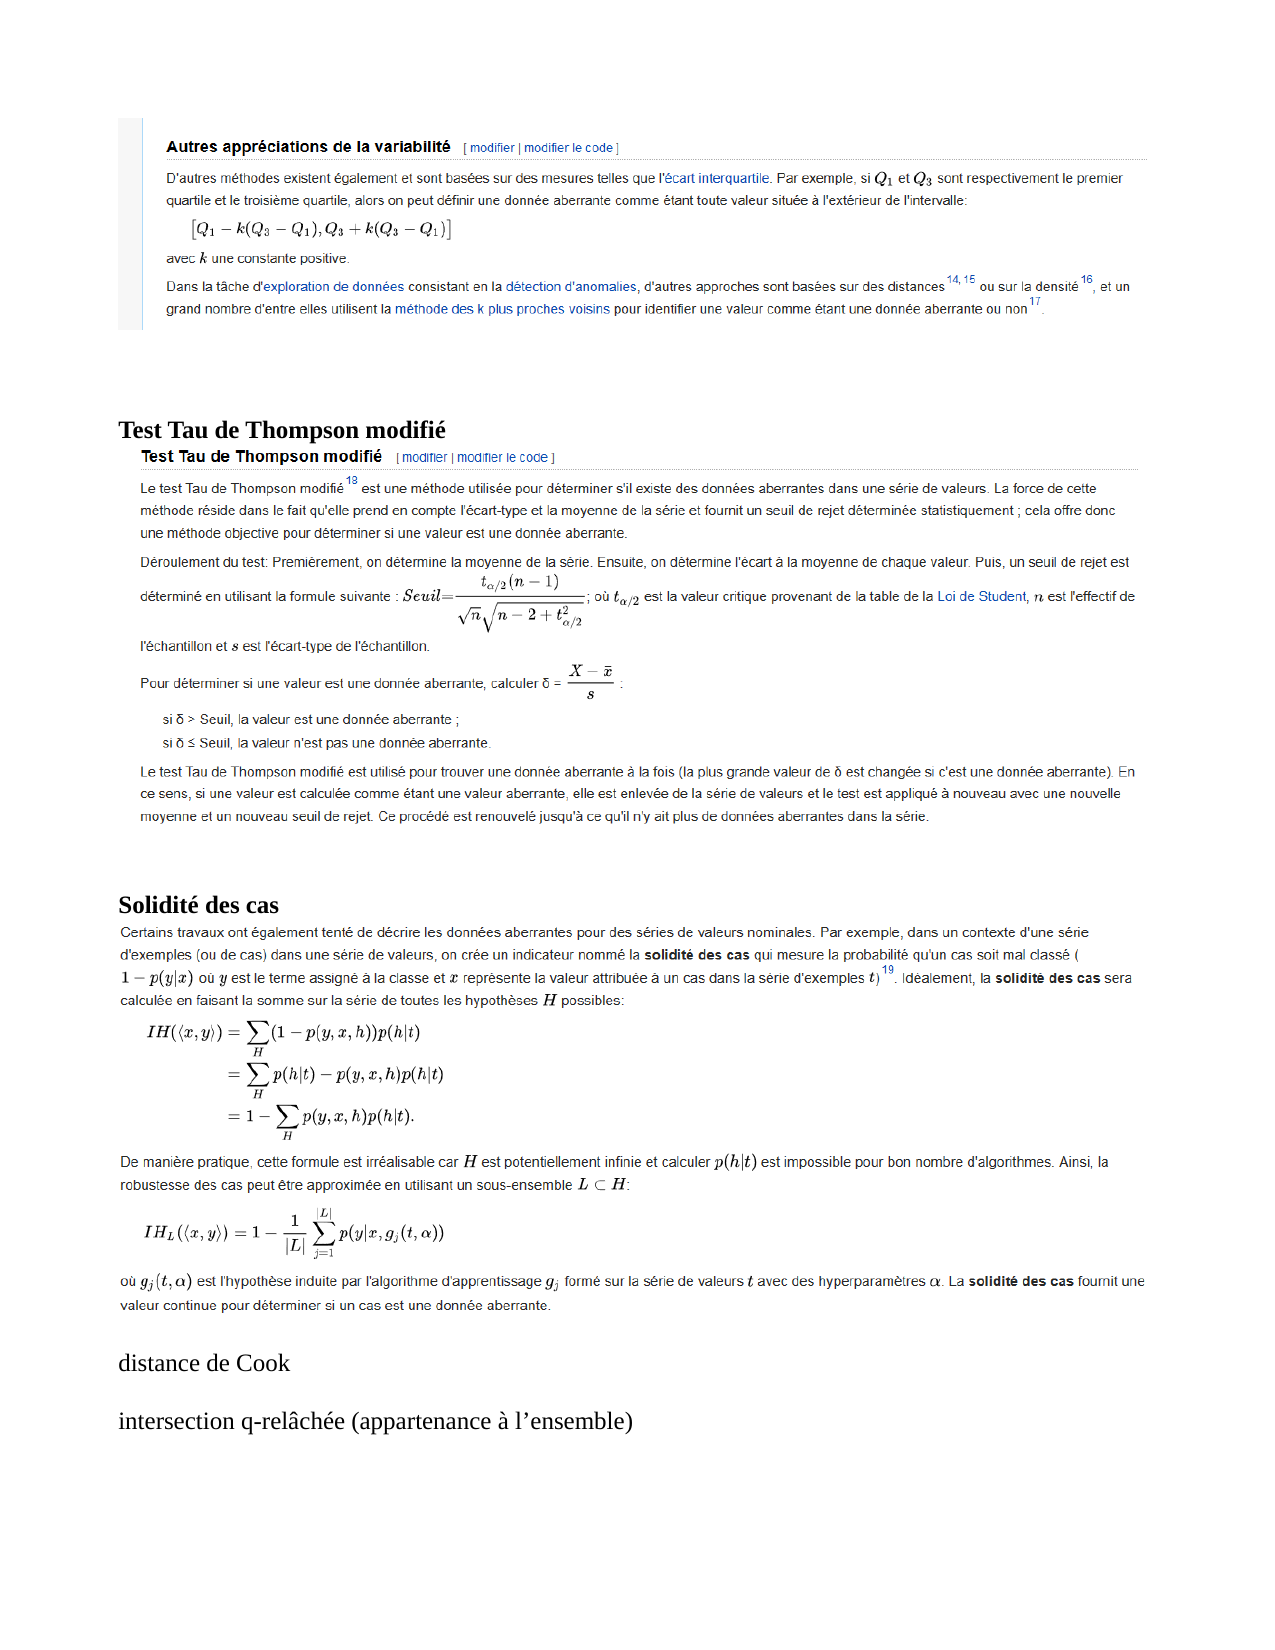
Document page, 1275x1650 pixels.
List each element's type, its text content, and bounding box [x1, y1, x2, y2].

text distance de Cook [118, 1348, 1157, 1377]
text intersection q-relâchée (appartenance à l’ensemble) [118, 1406, 1157, 1435]
text Solidité des cas [118, 890, 1157, 918]
picture [118, 118, 1157, 330]
picture [118, 444, 1157, 833]
picture [118, 918, 1157, 1320]
text Test Tau de Thompson modifié [118, 416, 1157, 444]
